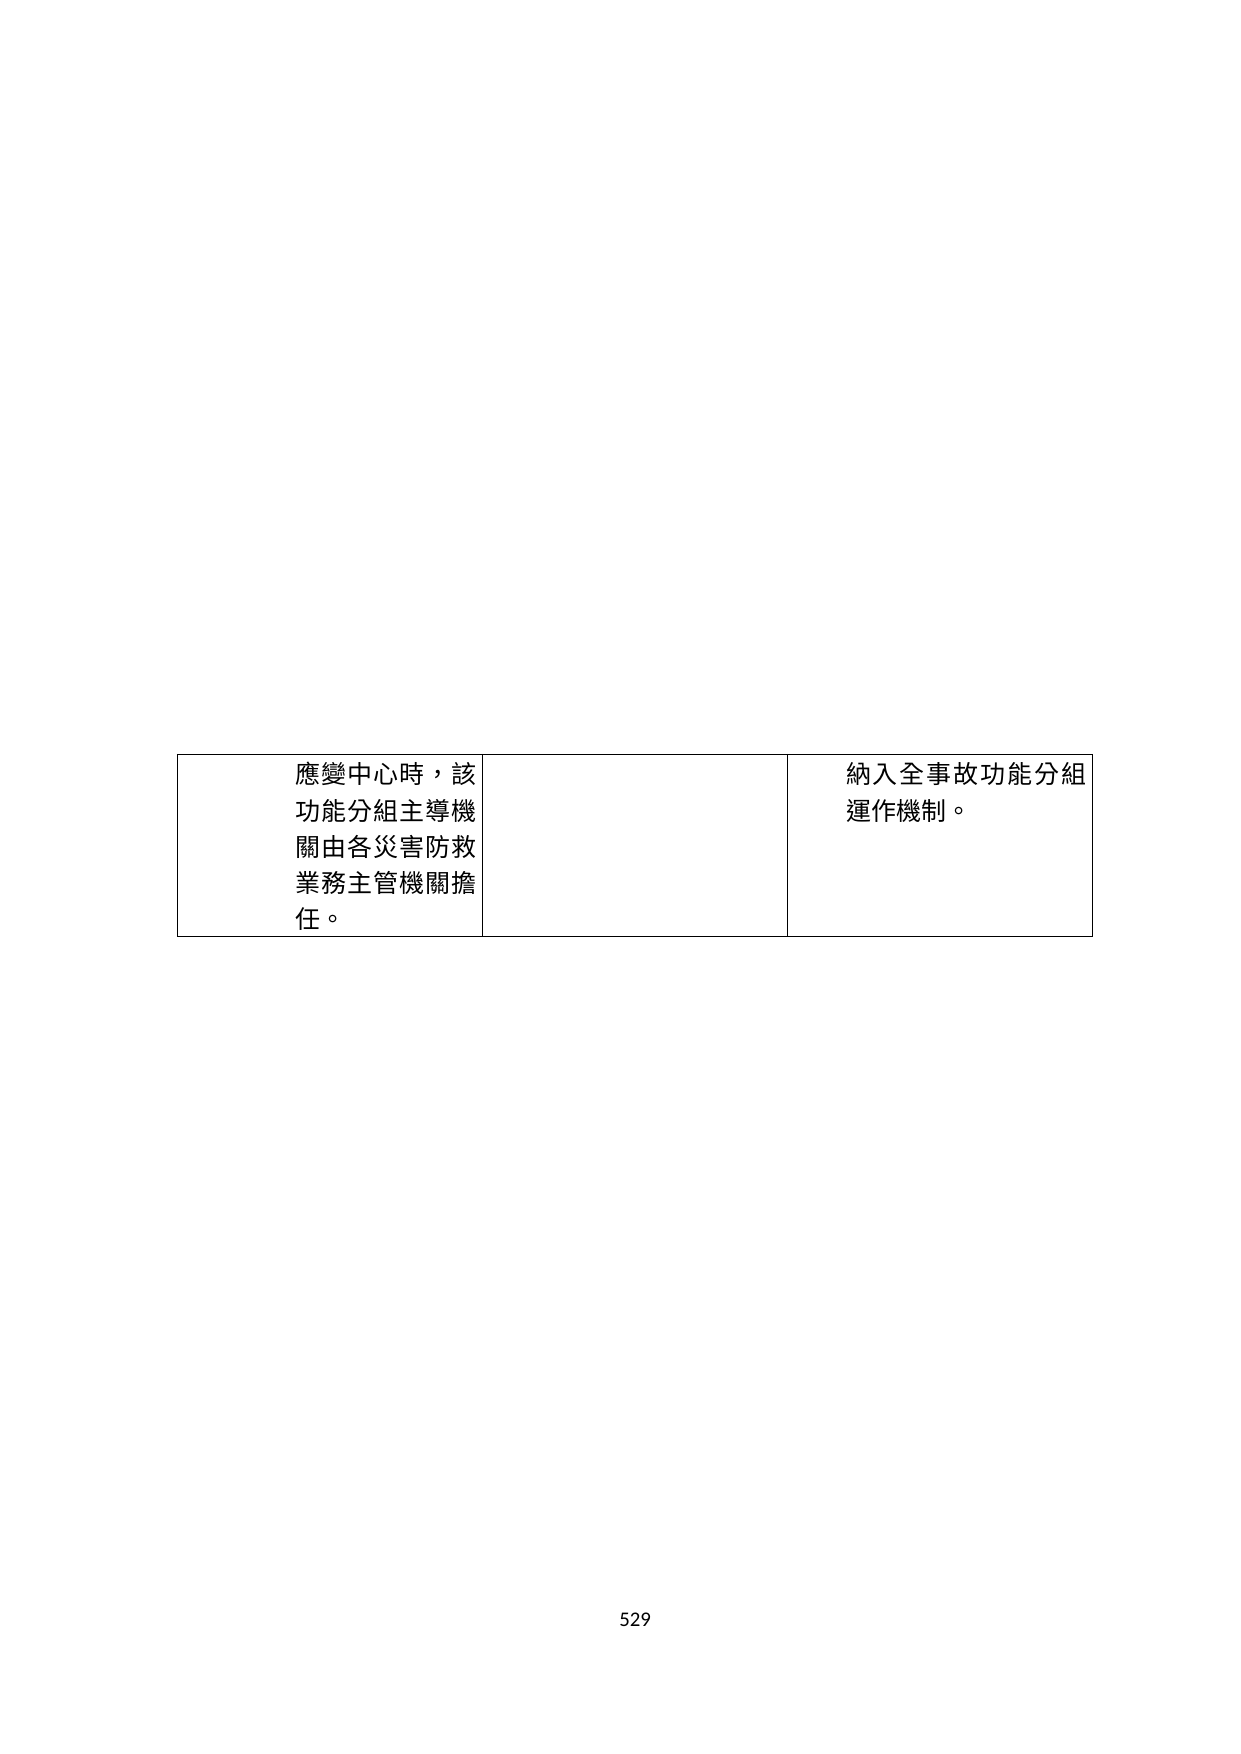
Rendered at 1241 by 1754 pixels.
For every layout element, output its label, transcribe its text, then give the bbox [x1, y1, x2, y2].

table_cell [483, 755, 787, 936]
table_cell 應變中心時，該功能分組主導機關由各災害防救業務主管機關擔任。 [178, 755, 482, 936]
table_cell 納入全事故功能分組運作機制。 [788, 755, 1092, 936]
